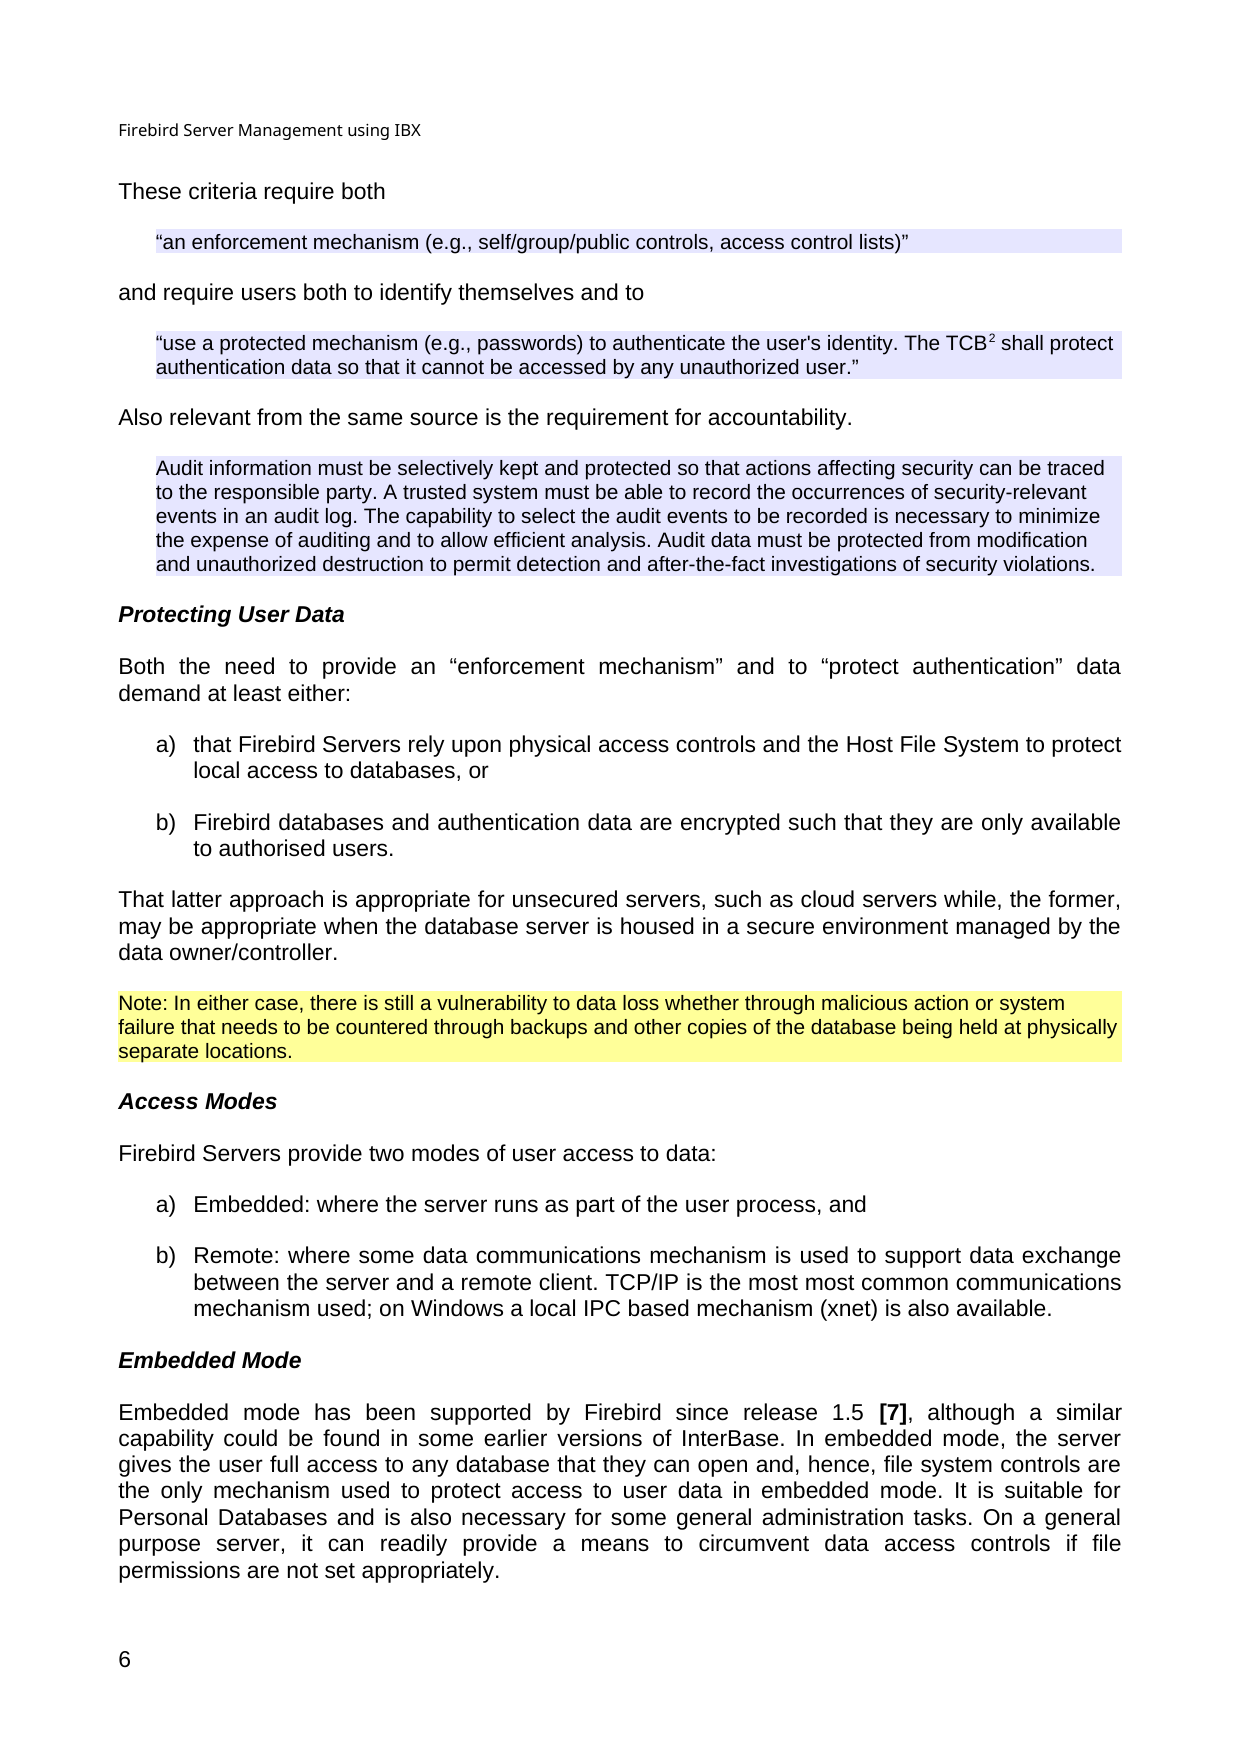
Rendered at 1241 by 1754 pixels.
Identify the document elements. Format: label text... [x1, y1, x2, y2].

text Note: In either case, there is still a vulnerability to data loss whether through malicious action or system failure that needs to be countered through backups and other copies of the database being held at physically separate locations. [118, 991, 1122, 1062]
list Firebird databases and authentication data are encrypted such that they are only available to authorised users. [156, 809, 1122, 861]
text Protecting User Data [118, 601, 1122, 628]
text Embedded mode has been supported by Firebird since release 1.5 [7], although a similar capability could be found in some earlier versions of InterBase. In embedded mode, the server gives the user full access to any database that they can open and, hence, file system controls are the only mechanism used to protect access to user data in embedded mode. It is suitable for Personal Databases and is also necessary for some general administration tasks. On a general purpose server, it can readily provide a means to circumvent data access controls if file permissions are not set appropriately. [118, 1398, 1122, 1583]
text That latter approach is appropriate for unsecured servers, such as cloud servers while, the former, may be appropriate when the database server is housed in a secure environment managed by the data owner/controller. [118, 886, 1122, 966]
text Also relevant from the same source is the requirement for accountability. [118, 404, 1122, 431]
text These criteria require both [118, 178, 1122, 204]
text Firebird Servers provide two modes of user access to data: [118, 1140, 1122, 1166]
list Remote: where some data communications mechanism is used to support data exchange between the server and a remote client. TCP/IP is the most most common communications mechanism used; on Windows a local IPC based mechanism (xnet) is also available. [156, 1242, 1122, 1322]
text “an enforcement mechanism (e.g., self/group/public controls, access control lists)” [156, 229, 1122, 253]
text Access Modes [118, 1088, 1122, 1114]
text Both the need to provide an “enforcement mechanism” and to “protect authentication” data demand at least either: [118, 653, 1122, 706]
text Audit information must be selectively kept and protected so that actions affecting security can be traced to the responsible party. A trusted system must be able to record the occurrences of security-relevant events in an audit log. The capability to select the audit events to be recorded is necessary to minimize the expense of auditing and to allow efficient analysis. Audit data must be protected from modification and unauthorized destruction to permit detection and after-the-fact investigations of security violations. [156, 456, 1122, 576]
text Embedded Mode [118, 1347, 1122, 1373]
text and require users both to identify themselves and to [118, 279, 1122, 305]
list that Firebird Servers rely upon physical access controls and the Host File System to protect local access to databases, or [156, 731, 1122, 784]
list Embedded: where the server runs as part of the user process, and [156, 1191, 1122, 1217]
text “use a protected mechanism (e.g., passwords) to authenticate the user's identity. The TCB shall protect authentication data so that it cannot be accessed by any unauthorized user.” [156, 331, 1122, 379]
